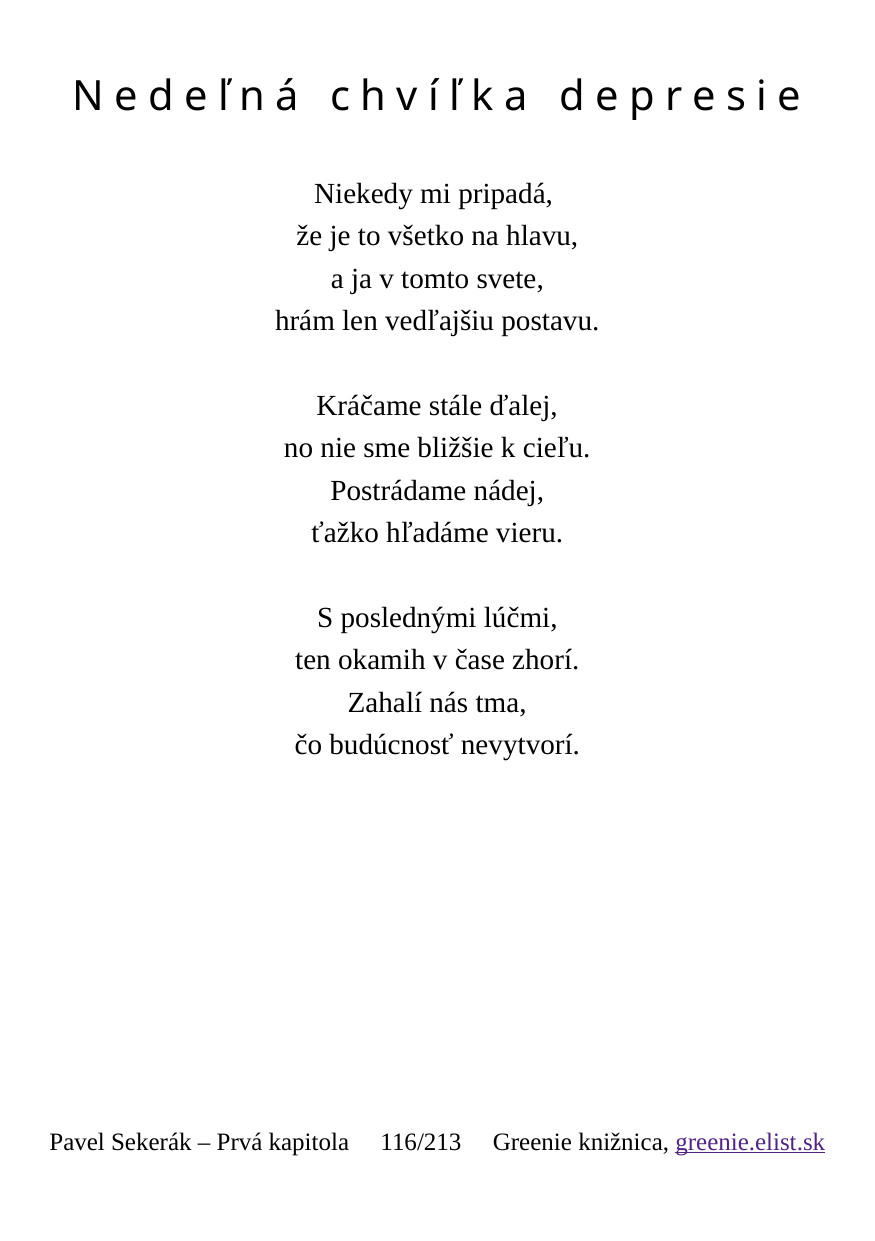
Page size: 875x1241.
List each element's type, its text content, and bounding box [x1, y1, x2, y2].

text čo budúcnosť nevytvorí. [41, 727, 833, 761]
text ten okamih v čase zhorí. [41, 642, 833, 676]
text Kráčame stále ďalej, [41, 388, 833, 422]
text hrám len vedľajšiu postavu. [41, 303, 833, 337]
text Postrádame nádej, [41, 473, 833, 506]
text S poslednými lúčmi, [41, 600, 833, 633]
text Niekedy mi pripadá, [41, 176, 833, 209]
text a ja v tomto svete, [41, 261, 833, 294]
text že je to všetko na hlavu, [41, 218, 833, 252]
subtitle Nedeľná chvíľka depresie [41, 66, 833, 123]
text ťažko hľadáme vieru. [41, 515, 833, 549]
text Zahalí nás tma, [41, 685, 833, 718]
text no nie sme bližšie k cieľu. [41, 430, 833, 464]
